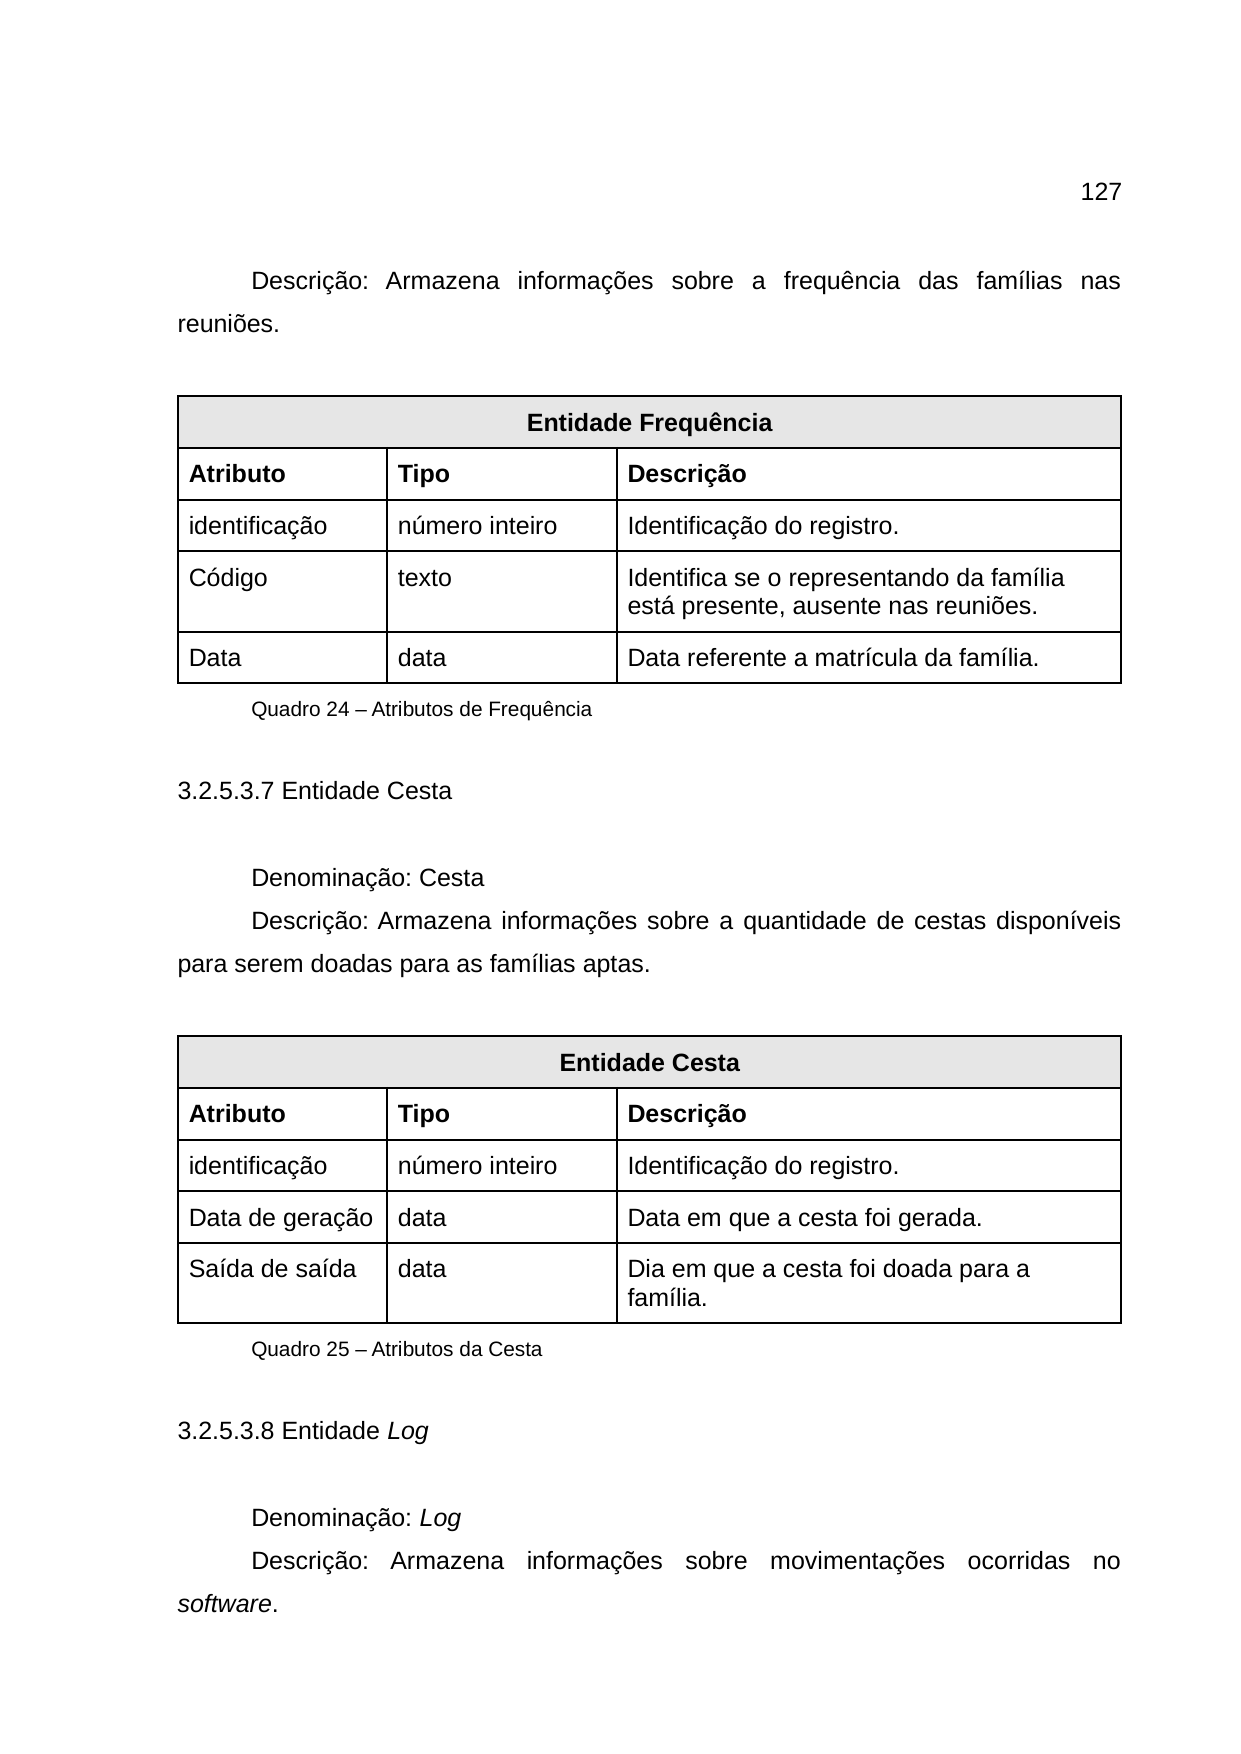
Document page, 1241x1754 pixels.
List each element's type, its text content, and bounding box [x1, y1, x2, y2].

table_cell Data de geração [179, 1192, 386, 1242]
text Denominação: Cesta [177, 863, 1122, 891]
table_cell Dia em que a cesta foi doada para a família. [618, 1244, 1120, 1322]
table_header Entidade Frequência [179, 397, 1120, 447]
table_cell texto [388, 552, 616, 631]
text Denominação: Log [177, 1503, 1122, 1531]
table_cell data [388, 1192, 616, 1242]
table_cell Tipo [388, 449, 616, 498]
text Descrição: Armazena informações sobre movimentações ocorridas no software. [177, 1546, 1122, 1618]
table_header Entidade Cesta [179, 1037, 1120, 1087]
table_cell Data [179, 633, 386, 682]
table_cell Data referente a matrícula da família. [618, 633, 1120, 682]
text Descrição: Armazena informações sobre a quantidade de cestas disponíveis para serem doadas para as famílias aptas. [177, 906, 1122, 978]
table_cell Atributo [179, 449, 386, 498]
table_cell identificação [179, 501, 386, 550]
table_cell Tipo [388, 1089, 616, 1138]
table_cell Saída de saída [179, 1244, 386, 1322]
text 3.2.5.3.8 Entidade Log [177, 1416, 1122, 1445]
table_cell número inteiro [388, 1141, 616, 1190]
table_cell número inteiro [388, 501, 616, 550]
table_cell Identificação do registro. [618, 1141, 1120, 1190]
text Descrição: Armazena informações sobre a frequência das famílias nas reuniões. [177, 266, 1122, 338]
table_cell data [388, 633, 616, 682]
table_cell Data em que a cesta foi gerada. [618, 1192, 1120, 1242]
text Quadro 24 – Atributos de Frequência [177, 697, 1122, 721]
table_cell data [388, 1244, 616, 1322]
table_cell identificação [179, 1141, 386, 1190]
text 3.2.5.3.7 Entidade Cesta [177, 776, 1122, 805]
table_cell Identifica se o representando da família está presente, ausente nas reuniões. [618, 552, 1120, 631]
table_cell Descrição [618, 1089, 1120, 1138]
table_cell Identificação do registro. [618, 501, 1120, 550]
table_cell Descrição [618, 449, 1120, 498]
text Quadro 25 – Atributos da Cesta [177, 1337, 1122, 1361]
table_cell Código [179, 552, 386, 631]
table_cell Atributo [179, 1089, 386, 1138]
